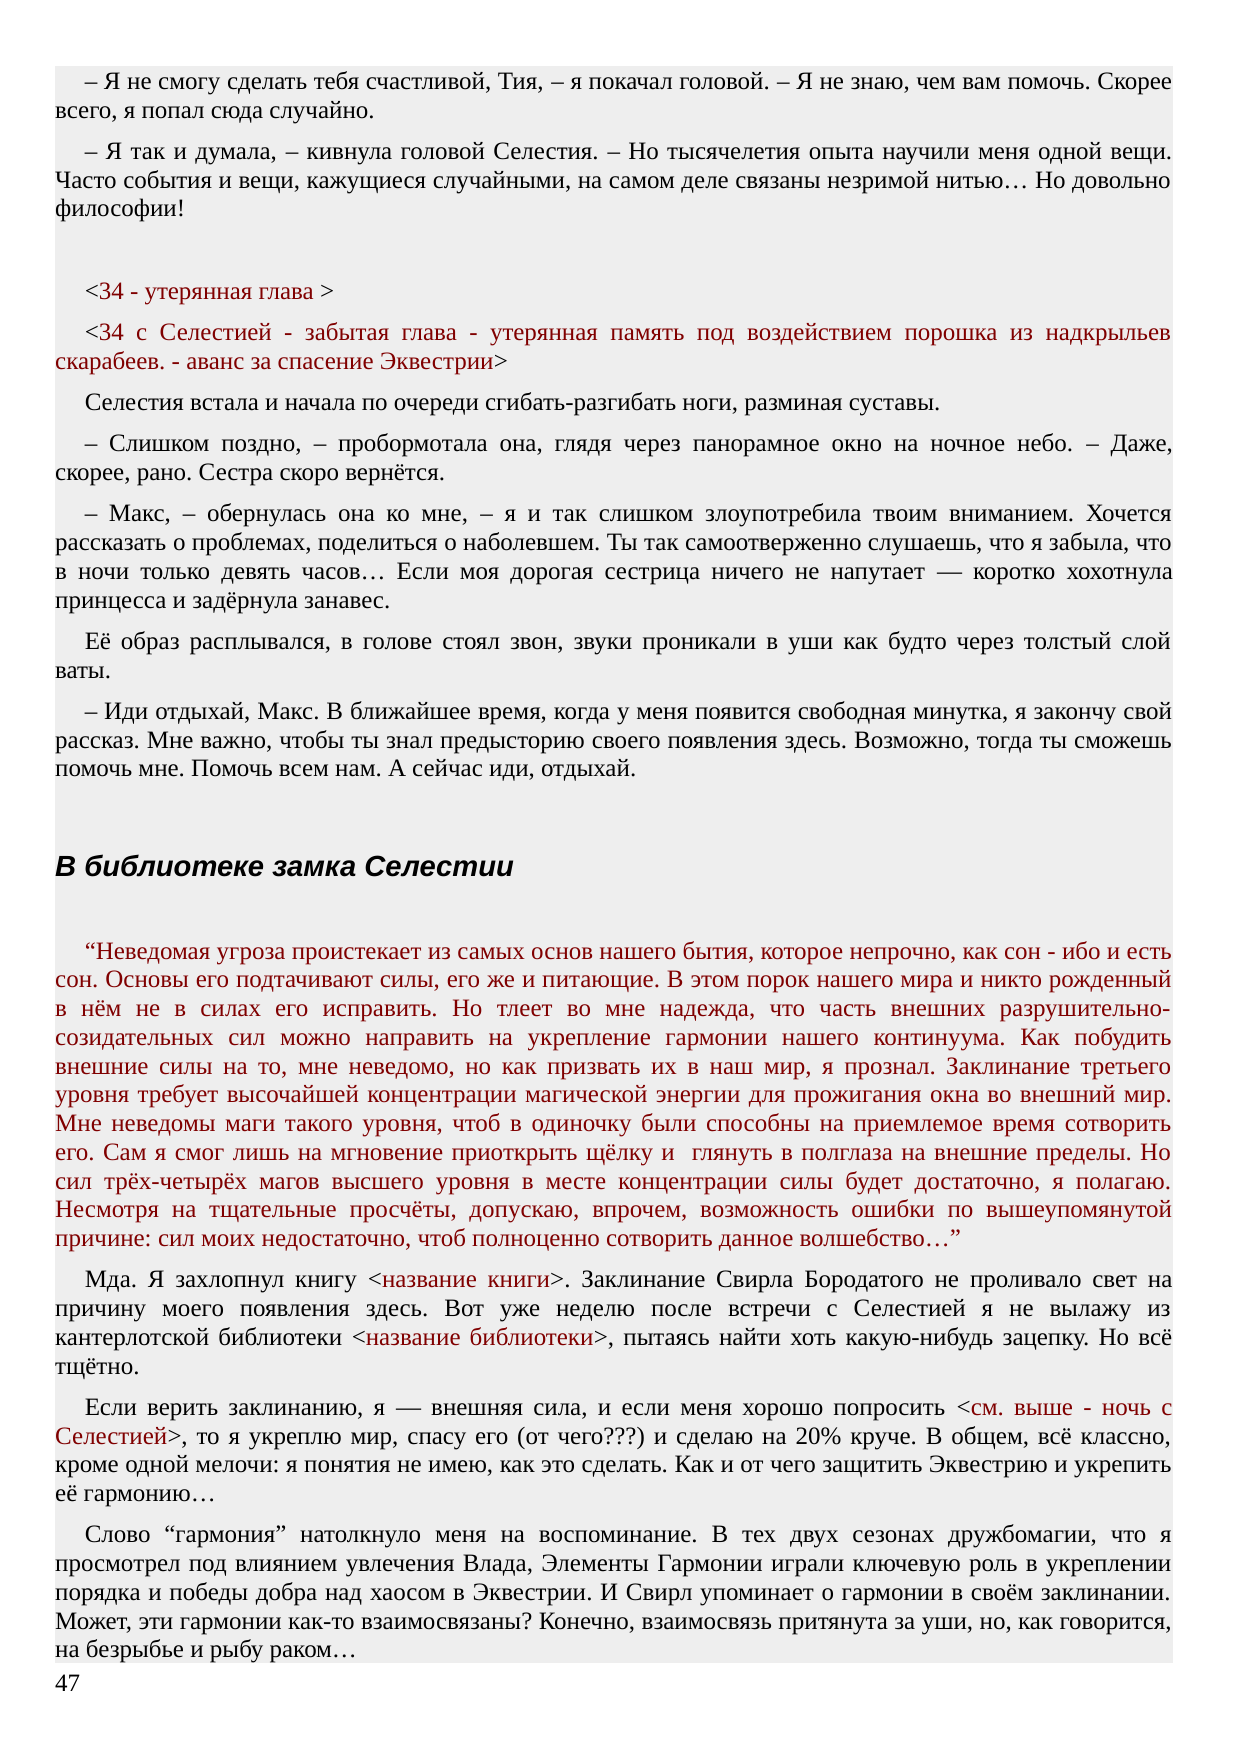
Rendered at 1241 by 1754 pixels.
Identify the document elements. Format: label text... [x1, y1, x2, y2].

text Мда. Я захлопнул книгу <название книги>. Заклинание Свирла Бородатого не проливало свет на причину моего появления здесь. Вот уже неделю после встречи с Селестией я не вылажу из кантерлотской библиотеки <название библиотеки>, пытаясь найти хоть какую-нибудь зацепку. Но всё тщётно. [55, 1264, 1173, 1379]
text <34 с Селестией - забытая глава - утерянная память под воздействием порошка из надкрыльев скарабеев. - аванс за спасение Эквестрии> [55, 317, 1173, 375]
text – Я так и думала, – кивнула головой Селестия. – Но тысячелетия опыта научили меня одной вещи. Часто события и вещи, кажущиеся случайными, на самом деле связаны незримой нитью… Но довольно философии! [55, 136, 1173, 222]
text <34 - утерянная глава > [55, 276, 1173, 305]
text – Слишком поздно, – пробормотала она, глядя через панорамное окно на ночное небо. – Даже, скорее, рано. Сестра скоро вернётся. [55, 428, 1173, 486]
text Слово “гармония” натолкнуло меня на воспоминание. В тех двух сезонах дружбомагии, что я просмотрел под влиянием увлечения Влада, Элементы Гармонии играли ключевую роль в укреплении порядка и победы добра над хаосом в Эквестрии. И Свирл упоминает о гармонии в своём заклинании. Может, эти гармонии как-то взаимосвязаны? Конечно, взаимосвязь притянута за уши, но, как говорится, на безрыбье и рыбу раком… [55, 1519, 1173, 1663]
text Селестия встала и начала по очереди сгибать-разгибать ноги, разминая суставы. [55, 387, 1173, 416]
text – Макс, – обернулась она ко мне, – я и так слишком злоупотребила твоим вниманием. Хочется рассказать о проблемах, поделиться о наболевшем. Ты так самоотверженно слушаешь, что я забыла, что в ночи только девять часов… Если моя дорогая сестрица ничего не напутает — коротко хохотнула принцесса и задёрнула занавес. [55, 498, 1173, 613]
text – Я не смогу сделать тебя счастливой, Тия, – я покачал головой. – Я не знаю, чем вам помочь. Скорее всего, я попал сюда случайно. [55, 66, 1173, 123]
subtitle В библиотеке замка Селестии [55, 848, 1173, 882]
text Если верить заклинанию, я — внешняя сила, и если меня хорошо попросить <см. выше - ночь с Селестией>, то я укреплю мир, спасу его (от чего???) и сделаю на 20% круче. В общем, всё классно, кроме одной мелочи: я понятия не имею, как это сделать. Как и от чего защитить Эквестрию и укрепить её гармонию… [55, 1392, 1173, 1507]
text “Неведомая угроза проистекает из самых основ нашего бытия, которое непрочно, как сон - ибо и есть сон. Основы его подтачивают силы, его же и питающие. В этом порок нашего мира и никто рожденный в нём не в силах его исправить. Но тлеет во мне надежда, что часть внешних разрушительно-созидательных сил можно направить на укрепление гармонии нашего континуума. Как побудить внешние силы на то, мне неведомо, но как призвать их в наш мир, я прознал. Заклинание третьего уровня требует высочайшей концентрации магической энергии для прожигания окна во внешний мир. Мне неведомы маги такого уровня, чтоб в одиночку были способны на приемлемое время сотворить его. Сам я смог лишь на мгновение приоткрыть щёлку и глянуть в полглаза на внешние пределы. Но сил трёх-четырёх магов высшего уровня в месте концентрации силы будет достаточно, я полагаю. Несмотря на тщательные просчёты, допускаю, впрочем, возможность ошибки по вышеупомянутой причине: сил моих недостаточно, чтоб полноценно сотворить данное волшебство…” [55, 936, 1173, 1252]
text – Иди отдыхай, Макс. В ближайшее время, когда у меня появится свободная минутка, я закончу свой рассказ. Мне важно, чтобы ты знал предысторию своего появления здесь. Возможно, тогда ты сможешь помочь мне. Помочь всем нам. А сейчас иди, отдыхай. [55, 696, 1173, 782]
text Её образ расплывался, в голове стоял звон, звуки проникали в уши как будто через толстый слой ваты. [55, 626, 1173, 683]
